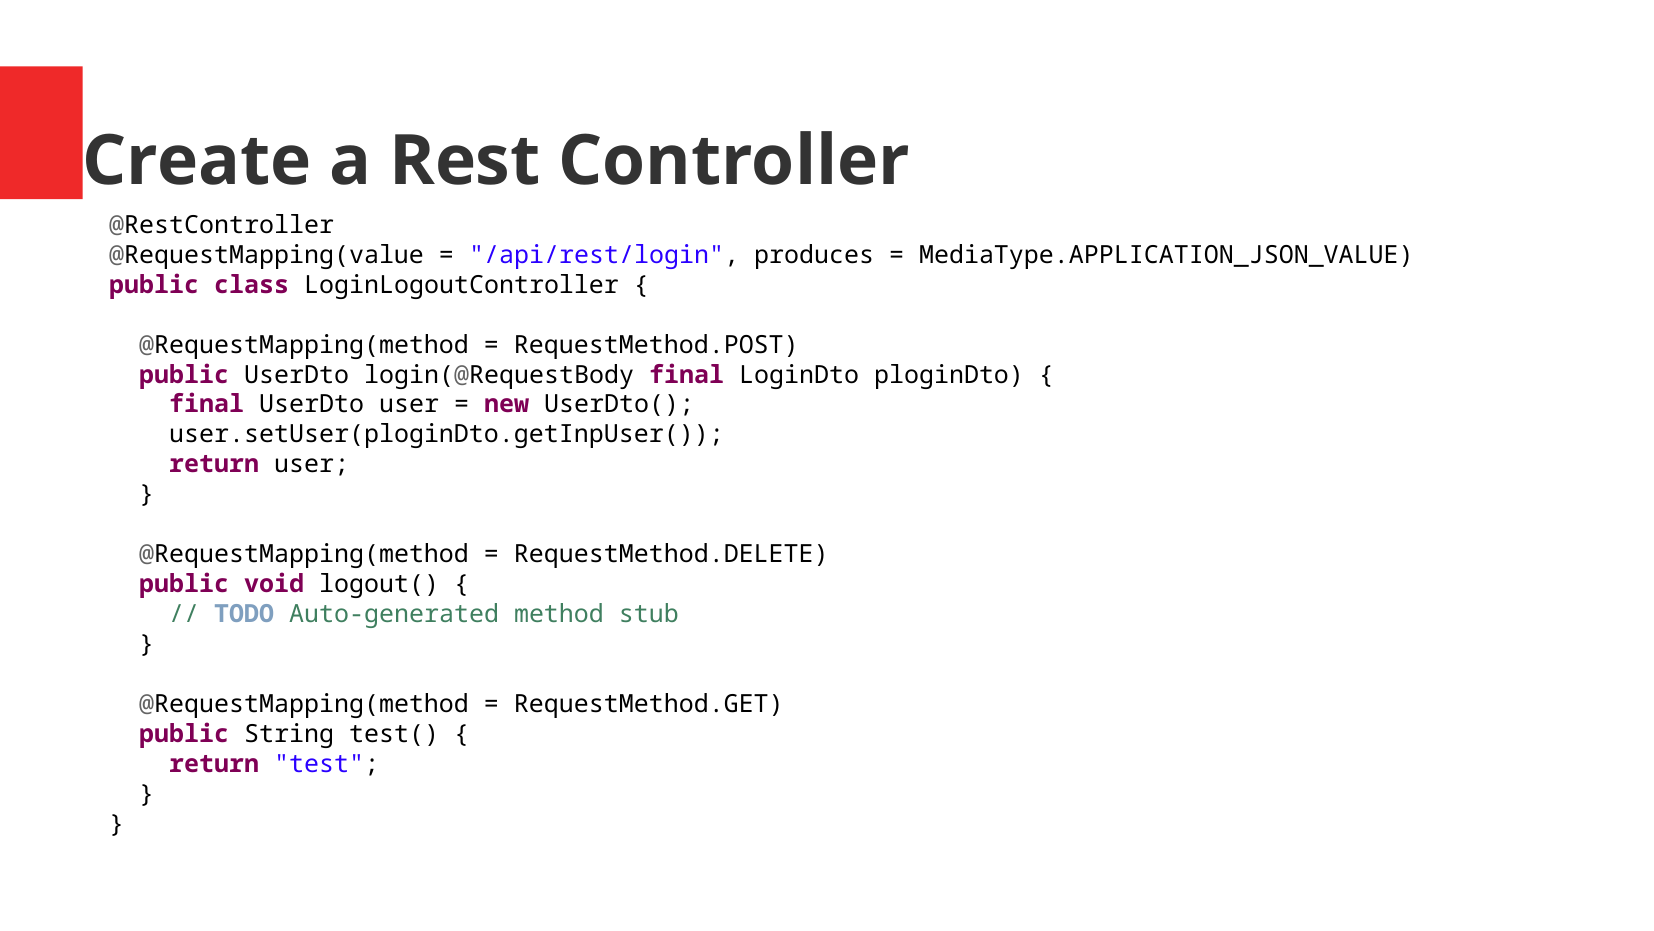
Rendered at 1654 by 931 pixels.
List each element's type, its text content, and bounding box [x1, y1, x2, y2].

title Create a Rest Controller [82, 0, 1571, 237]
text_box @RestController @RequestMapping(value = "/api/rest/login", produces = MediaType.APPLICATION_JSON_VALUE) public class LoginLogoutController { @RequestMapping(method = RequestMethod.POST) public UserDto login(@RequestBody final LoginDto ploginDto) { final UserDto user = new UserDto(); user.setUser(ploginDto.getInpUser()); return user; } @RequestMapping(method = RequestMethod.DELETE) public void logout() { // TODO Auto-generated method stub } @RequestMapping(method = RequestMethod.GET) public String test() { return "test"; } } [94, 200, 1560, 851]
